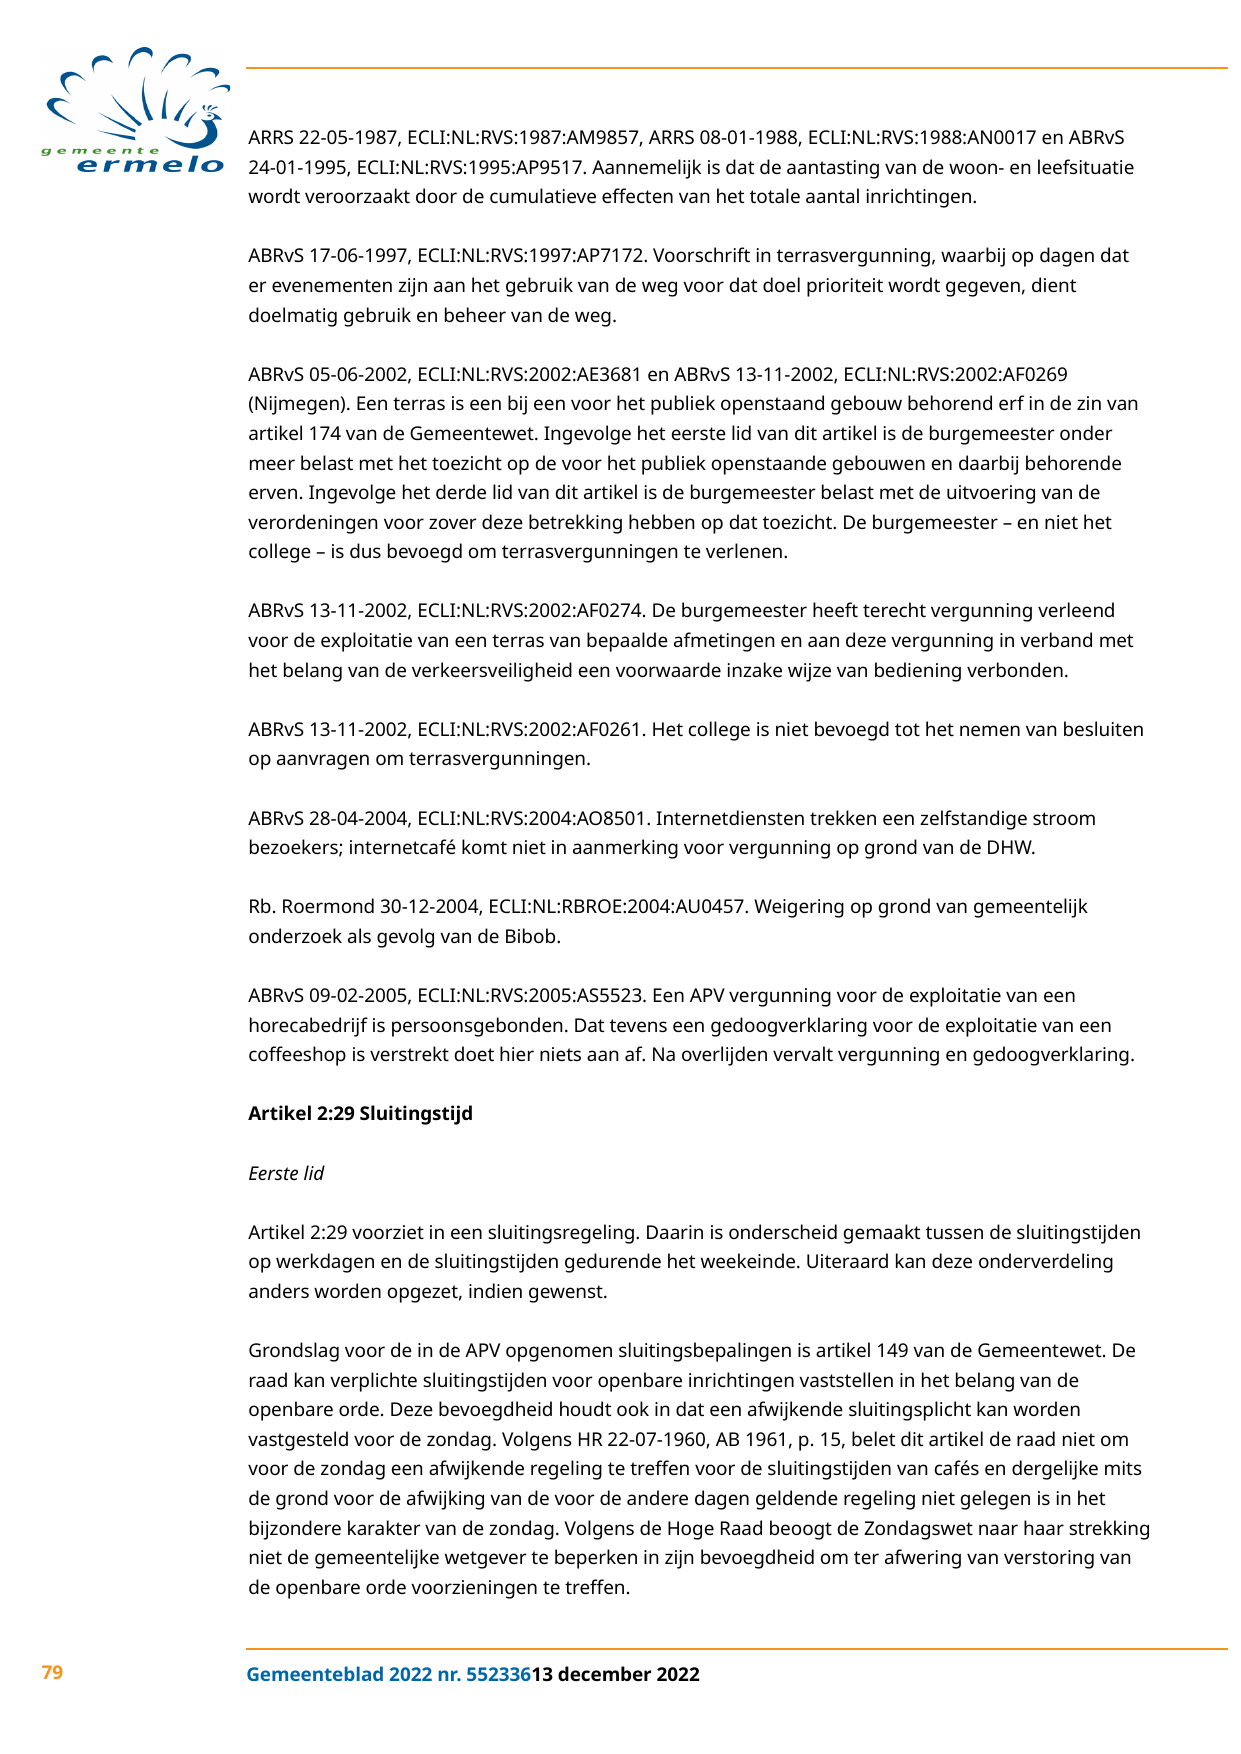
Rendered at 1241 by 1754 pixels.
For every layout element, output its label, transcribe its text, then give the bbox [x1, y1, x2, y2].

text Grondslag voor de in de APV opgenomen sluitingsbepalingen is artikel 149 van de Gemeentewet. De raad kan verplichte sluitingstijden voor openbare inrichtingen vaststellen in het belang van de openbare orde. Deze bevoegdheid houdt ook in dat een afwijkende sluitingsplicht kan worden vastgesteld voor de zondag. Volgens HR 22-07-1960, AB 1961, p. 15, belet dit artikel de raad niet om voor de zondag een afwijkende regeling te treffen voor de sluitingstijden van cafés en dergelijke mits de grond voor de afwijking van de voor de andere dagen geldende regeling niet gelegen is in het bijzondere karakter van de zondag. Volgens de Hoge Raad beoogt de Zondagswet naar haar strekking niet de gemeentelijke wetgever te beperken in zijn bevoegdheid om ter afwering van verstoring van de openbare orde voorzieningen te treffen. [248, 1337, 1152, 1600]
text ABRvS 17-06-1997, ECLI:NL:RVS:1997:AP7172. Voorschrift in terrasvergunning, waarbij op dagen dat er evenementen zijn aan het gebruik van de weg voor dat doel prioriteit wordt gegeven, dient doelmatig gebruik en beheer van de weg. [248, 243, 1152, 328]
text Eerste lid [248, 1160, 1152, 1186]
text ABRvS 13-11-2002, ECLI:NL:RVS:2002:AF0274. De burgemeester heeft terecht vergunning verleend voor de exploitatie van een terras van bepaalde afmetingen en aan deze vergunning in verband met het belang van de verkeersveiligheid een voorwaarde inzake wijze van bediening verbonden. [248, 598, 1152, 683]
text Rb. Roermond 30-12-2004, ECLI:NL:RBROE:2004:AU0457. Weigering op grond van gemeentelijk onderzoek als gevolg van de Bibob. [248, 893, 1152, 949]
text ARRS 22-05-1987, ECLI:NL:RVS:1987:AM9857, ARRS 08-01-1988, ECLI:NL:RVS:1988:AN0017 en ABRvS 24-01-1995, ECLI:NL:RVS:1995:AP9517. Aannemelijk is dat de aantasting van de woon- en leefsituatie wordt veroorzaakt door de cumulatieve effecten van het totale aantal inrichtingen. [248, 124, 1152, 209]
text Artikel 2:29 Sluitingstijd [248, 1101, 1152, 1126]
text ABRvS 28-04-2004, ECLI:NL:RVS:2004:AO8501. Internetdiensten trekken een zelfstandige stroom bezoekers; internetcafé komt niet in aanmerking voor vergunning op grond van de DHW. [248, 805, 1152, 860]
picture [41, 47, 231, 172]
text ABRvS 05-06-2002, ECLI:NL:RVS:2002:AE3681 en ABRvS 13-11-2002, ECLI:NL:RVS:2002:AF0269 (Nijmegen). Een terras is een bij een voor het publiek openstaand gebouw behorend erf in de zin van artikel 174 van de Gemeentewet. Ingevolge het eerste lid van dit artikel is de burgemeester onder meer belast met het toezicht op de voor het publiek openstaande gebouwen en daarbij behorende erven. Ingevolge het derde lid van dit artikel is de burgemeester belast met de uitvoering van de verordeningen voor zover deze betrekking hebben op dat toezicht. De burgemeester – en niet het college – is dus bevoegd om terrasvergunningen te verlenen. [248, 361, 1152, 564]
text ABRvS 09-02-2005, ECLI:NL:RVS:2005:AS5523. Een APV vergunning voor de exploitatie van een horecabedrijf is persoonsgebonden. Dat tevens een gedoogverklaring voor de exploitatie van een coffeeshop is verstrekt doet hier niets aan af. Na overlijden vervalt vergunning en gedoogverklaring. [248, 982, 1152, 1067]
text ABRvS 13-11-2002, ECLI:NL:RVS:2002:AF0261. Het college is niet bevoegd tot het nemen van besluiten op aanvragen om terrasvergunningen. [248, 716, 1152, 771]
text Artikel 2:29 voorziet in een sluitingsregeling. Daarin is onderscheid gemaakt tussen de sluitingstijden op werkdagen en de sluitingstijden gedurende het weekeinde. Uiteraard kan deze onderverdeling anders worden opgezet, indien gewenst. [248, 1219, 1152, 1304]
